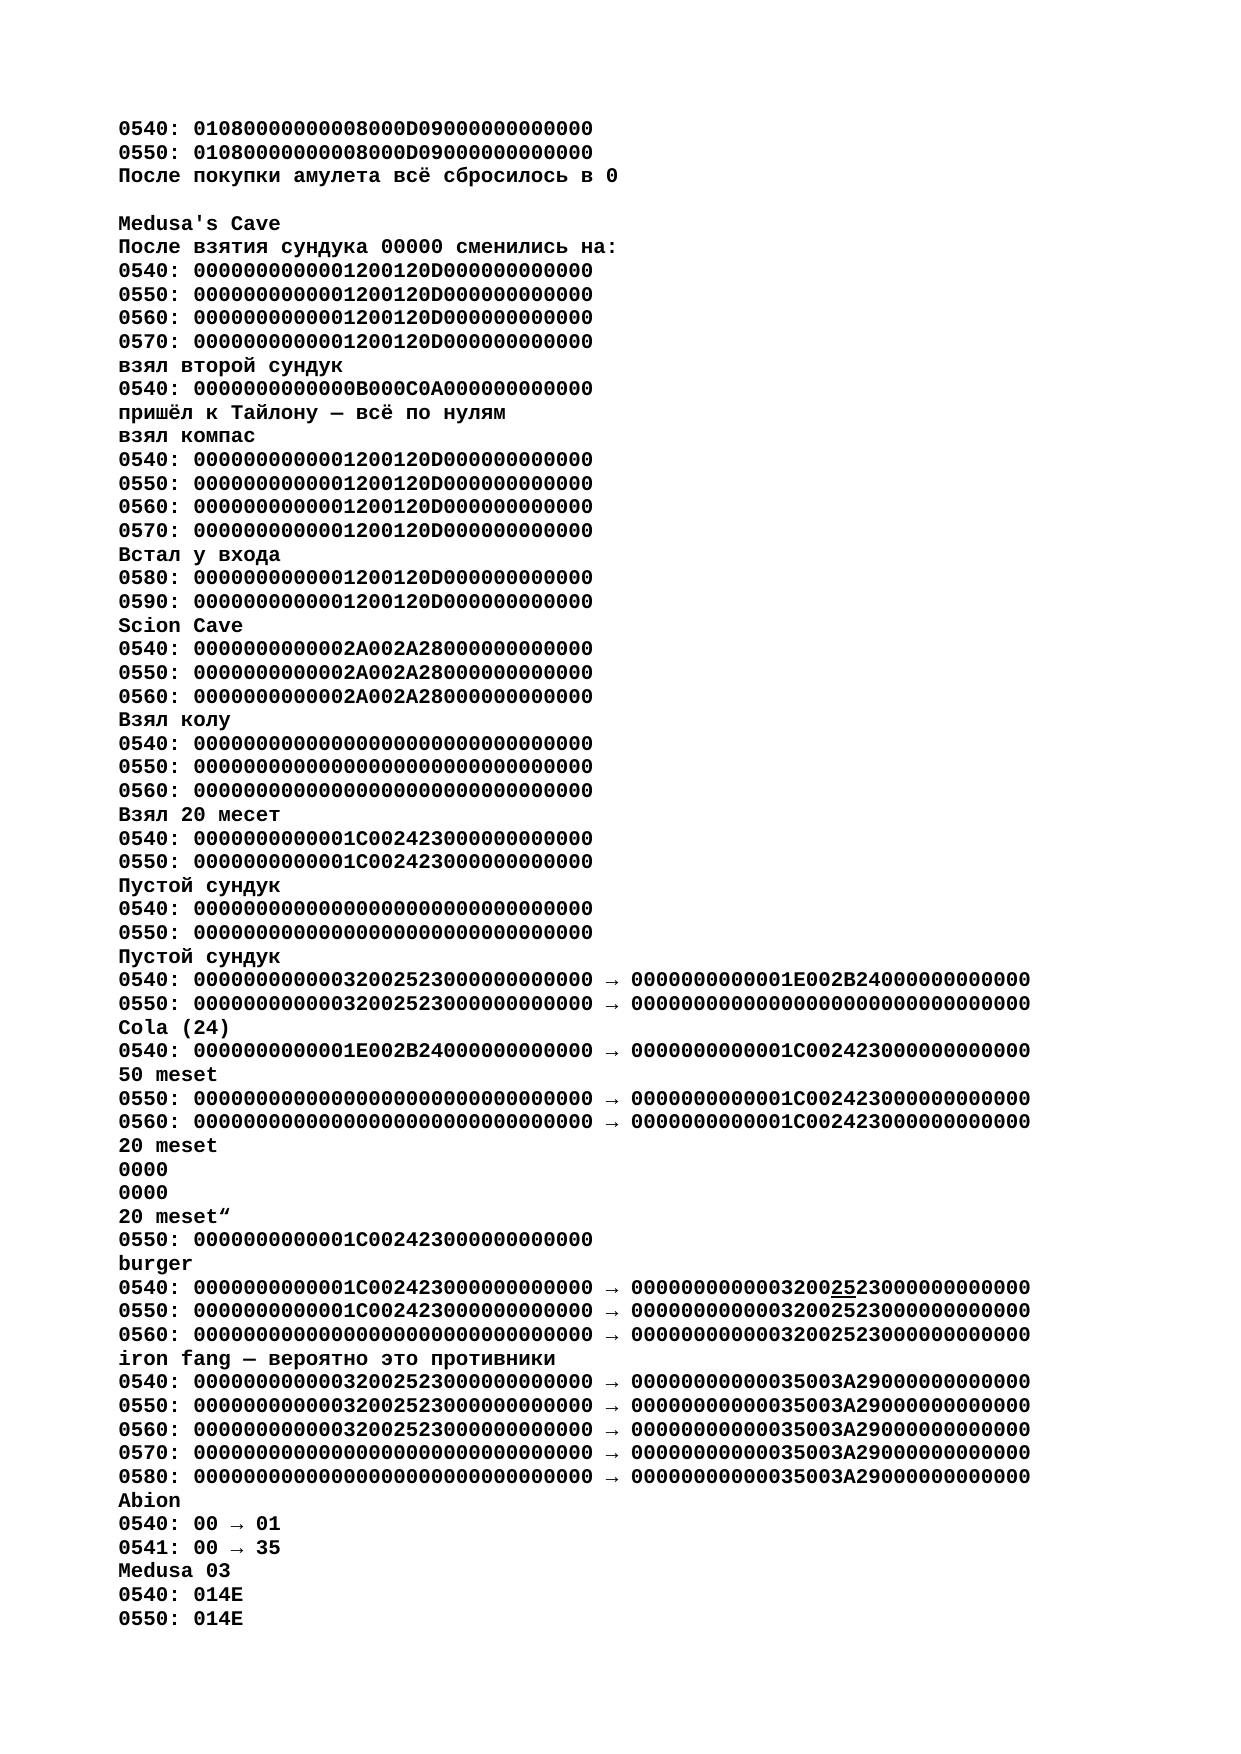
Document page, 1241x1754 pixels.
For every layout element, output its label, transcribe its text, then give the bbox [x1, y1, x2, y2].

text 0550: 00000000000000000000000000000000 [118, 922, 1122, 946]
text Пустой сундук [118, 946, 1122, 969]
text Scion Cave [118, 615, 1122, 638]
text 0580: 0000000000001200120D000000000000 [118, 567, 1122, 591]
text 0570: 0000000000001200120D000000000000 [118, 331, 1122, 354]
text Взял 20 месет [118, 804, 1122, 827]
text взял компас [118, 426, 1122, 449]
text 0540: 014E [118, 1584, 1122, 1608]
text 0540: 0000000000001200120D000000000000 [118, 260, 1122, 284]
text 0540: 01080000000008000D09000000000000 [118, 118, 1122, 142]
text 0540: 0000000000002A002A28000000000000 [118, 638, 1122, 662]
text 0560: 00000000000000000000000000000000 → 0000000000001C002423000000000000 [118, 1111, 1122, 1135]
text 0000 [118, 1182, 1122, 1206]
text 0540: 0000000000001C002423000000000000 → 00000000000032002523000000000000 [118, 1277, 1122, 1300]
text 0540: 00000000000000000000000000000000 [118, 733, 1122, 757]
text 0550: 0000000000002A002A28000000000000 [118, 662, 1122, 686]
text 20 meset [118, 1135, 1122, 1158]
text Взял колу [118, 709, 1122, 733]
text После покупки амулета всё сбросилось в 0 [118, 165, 1122, 189]
text 0550: 00000000000000000000000000000000 [118, 757, 1122, 780]
text 0540: 00000000000032002523000000000000 → 0000000000001E002B24000000000000 [118, 969, 1122, 993]
text После взятия сундука 00000 сменились на: [118, 236, 1122, 260]
text Medusa's Cave [118, 213, 1122, 236]
text 0570: 00000000000000000000000000000000 → 00000000000035003A29000000000000 [118, 1442, 1122, 1466]
text 0560: 00000000000032002523000000000000 → 00000000000035003A29000000000000 [118, 1419, 1122, 1442]
text Abion [118, 1489, 1122, 1513]
text 0560: 0000000000001200120D000000000000 [118, 496, 1122, 520]
text Medusa 03 [118, 1561, 1122, 1584]
text 0541: 00 → 35 [118, 1537, 1122, 1561]
text 0540: 0000000000001200120D000000000000 [118, 449, 1122, 473]
text 0560: 0000000000002A002A28000000000000 [118, 686, 1122, 709]
text 0580: 00000000000000000000000000000000 → 00000000000035003A29000000000000 [118, 1466, 1122, 1489]
text 0550: 01080000000008000D09000000000000 [118, 142, 1122, 165]
text 0570: 0000000000001200120D000000000000 [118, 520, 1122, 544]
text 0550: 00000000000032002523000000000000 → 00000000000000000000000000000000 [118, 993, 1122, 1017]
text 20 meset“ [118, 1206, 1122, 1229]
text 0000 [118, 1158, 1122, 1182]
text 0560: 0000000000001200120D000000000000 [118, 307, 1122, 331]
text 0540: 00000000000000000000000000000000 [118, 898, 1122, 922]
text 0550: 00000000000032002523000000000000 → 00000000000035003A29000000000000 [118, 1395, 1122, 1419]
text 0540: 00000000000032002523000000000000 → 00000000000035003A29000000000000 [118, 1371, 1122, 1395]
text 0540: 00 → 01 [118, 1513, 1122, 1537]
text 0540: 0000000000001C002423000000000000 [118, 827, 1122, 851]
text взял второй сундук [118, 354, 1122, 378]
text 0550: 014E [118, 1608, 1122, 1631]
text Встал у входа [118, 544, 1122, 567]
text 0590: 0000000000001200120D000000000000 [118, 591, 1122, 615]
text 0540: 0000000000000B000C0A000000000000 [118, 378, 1122, 402]
text 0550: 0000000000001200120D000000000000 [118, 473, 1122, 496]
text iron fang — вероятно это противники [118, 1348, 1122, 1371]
text 0550: 0000000000001C002423000000000000 [118, 1229, 1122, 1253]
text 0550: 0000000000001C002423000000000000 [118, 851, 1122, 875]
text Cola (24) [118, 1017, 1122, 1040]
text 0550: 0000000000001200120D000000000000 [118, 284, 1122, 307]
text пришёл к Тайлону — всё по нулям [118, 402, 1122, 426]
text 0560: 00000000000000000000000000000000 [118, 780, 1122, 804]
text 0560: 00000000000000000000000000000000 → 00000000000032002523000000000000 [118, 1324, 1122, 1348]
text Пустой сундук [118, 875, 1122, 898]
text 50 meset [118, 1064, 1122, 1088]
text 0540: 0000000000001E002B24000000000000 → 0000000000001C002423000000000000 [118, 1040, 1122, 1064]
text 0550: 00000000000000000000000000000000 → 0000000000001C002423000000000000 [118, 1088, 1122, 1111]
text 0550: 0000000000001C002423000000000000 → 00000000000032002523000000000000 [118, 1300, 1122, 1324]
text burger [118, 1253, 1122, 1277]
